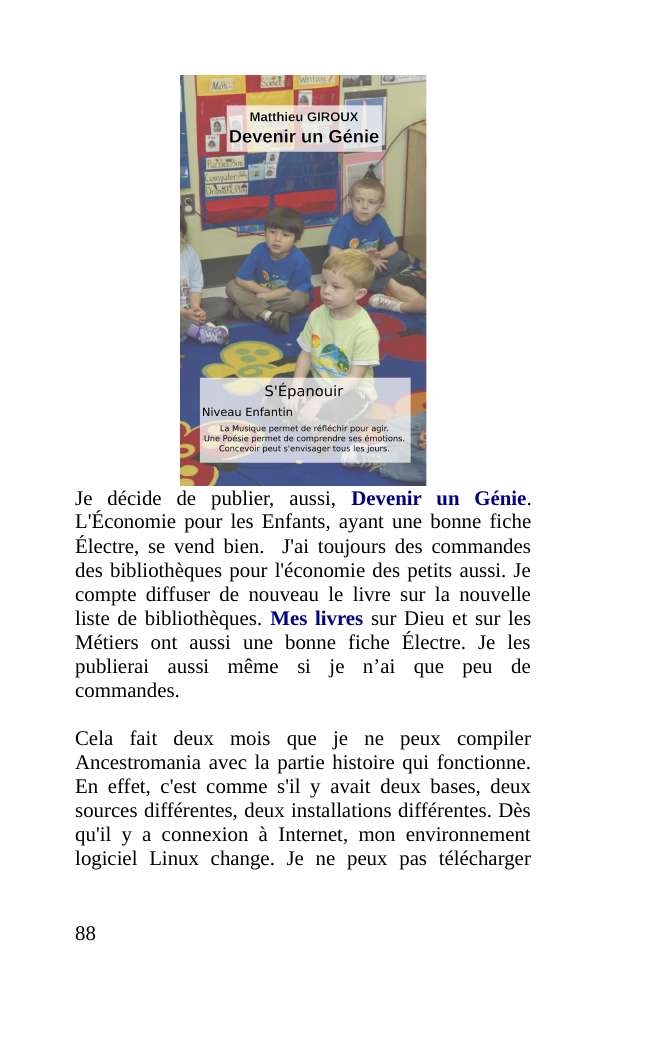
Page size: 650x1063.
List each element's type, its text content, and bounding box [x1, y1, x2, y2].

picture [180, 75, 427, 486]
text Cela fait deux mois que je ne peux compiler Ancestromania avec la partie histoire qui fonctionne. En effet, c'est comme s'il y avait deux bases, deux sources différentes, deux installations différentes. Dès qu'il y a connexion à Internet, mon environnement logiciel Linux change. Je ne peux pas télécharger [75, 726, 531, 870]
text Je décide de publier, aussi, Devenir un Génie. L'Économie pour les Enfants, ayant une bonne fiche Électre, se vend bien. J'ai toujours des commandes des bibliothèques pour l'économie des petits aussi. Je compte diffuser de nouveau le livre sur la nouvelle liste de bibliothèques. Mes livres sur Dieu et sur les Métiers ont aussi une bonne fiche Électre. Je les publierai aussi même si je n’ai que peu de commandes. [75, 485, 531, 702]
